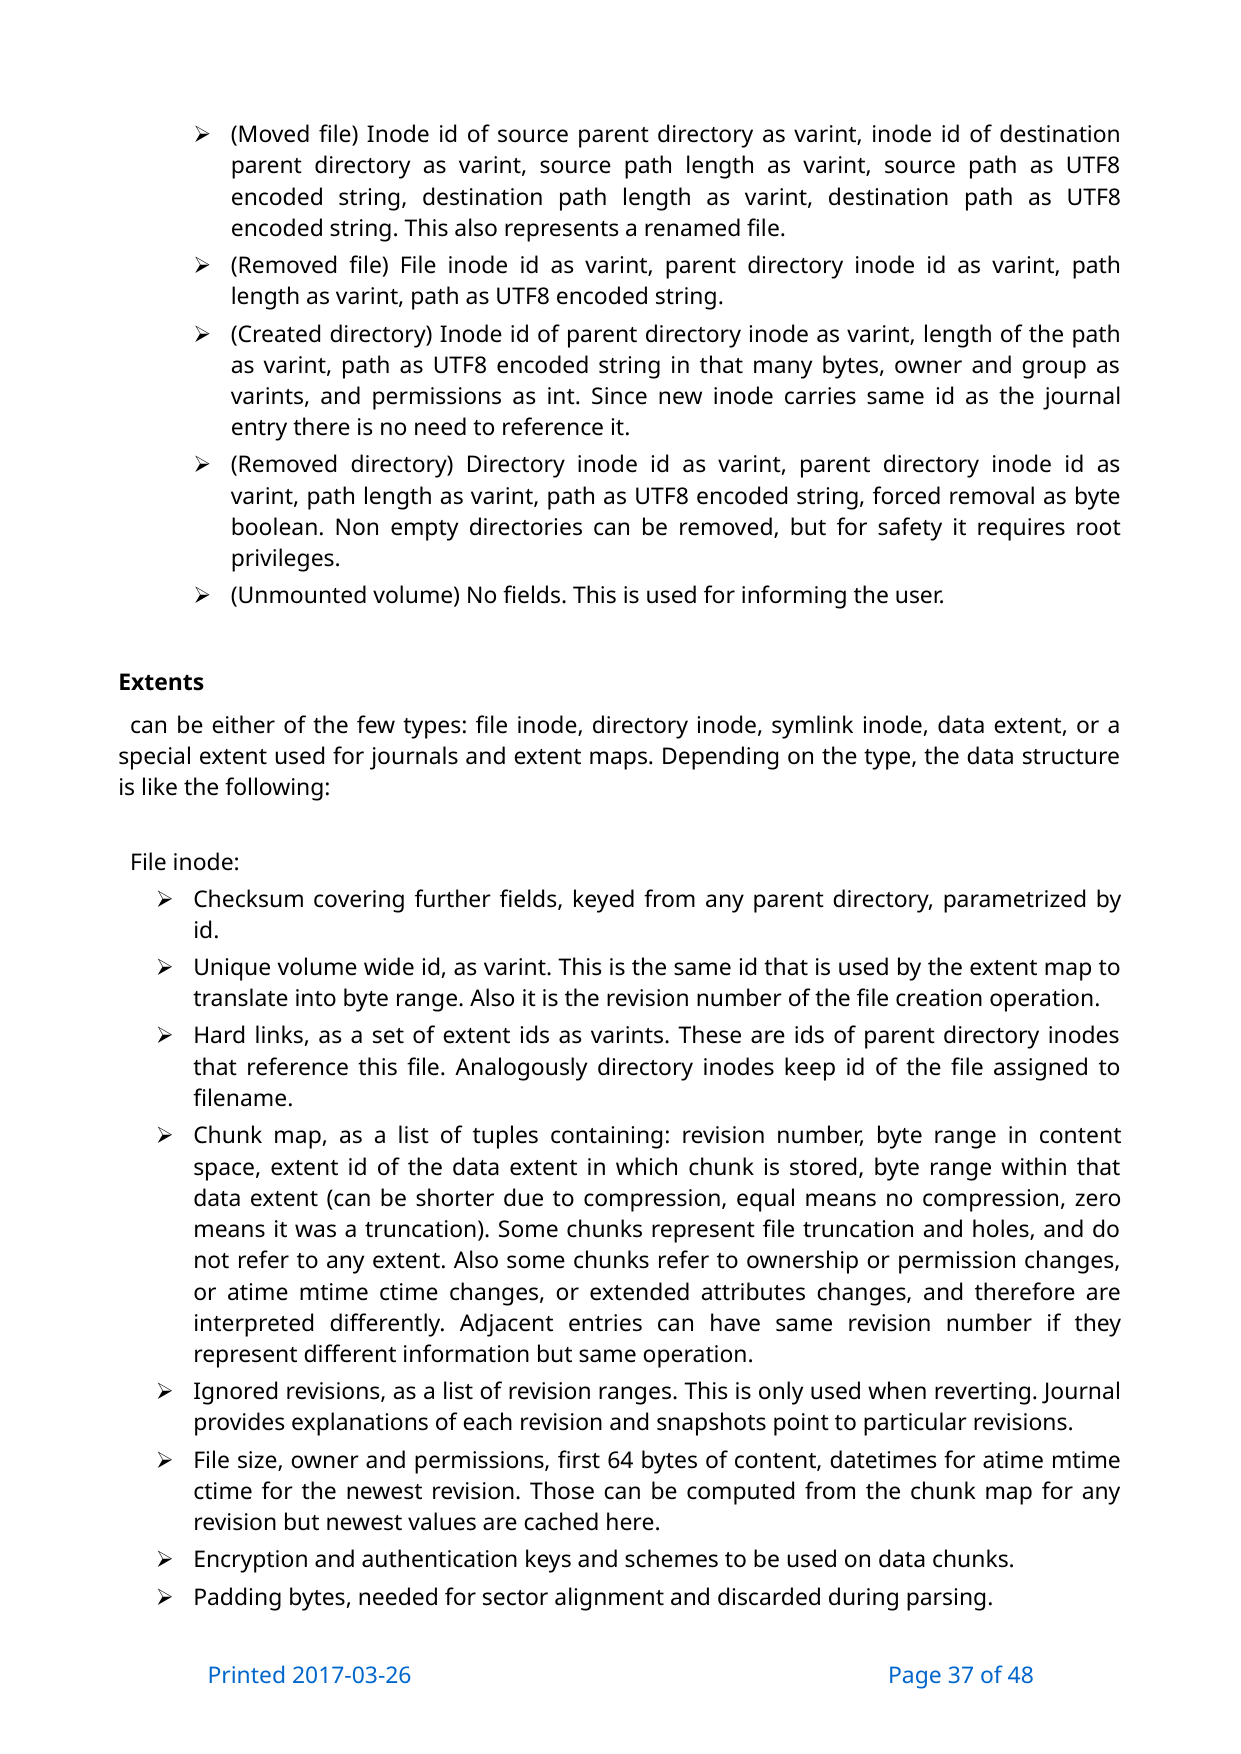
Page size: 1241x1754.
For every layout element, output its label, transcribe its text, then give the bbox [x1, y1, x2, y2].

list (Removed file) File inode id as varint, parent directory inode id as varint, path length as varint, path as UTF8 encoded string. [193, 249, 1122, 312]
list Hard links, as a set of extent ids as varints. These are ids of parent directory inodes that reference this file. Analogously directory inodes keep id of the file assigned to filename. [156, 1019, 1122, 1113]
list Ignored revisions, as a list of revision ranges. This is only used when reverting. Journal provides explanations of each revision and snapshots point to particular revisions. [156, 1375, 1122, 1438]
list Checksum covering further fields, keyed from any parent directory, parametrized by id. [156, 883, 1122, 945]
list Encryption and authentication keys and schemes to be used on data chunks. [156, 1543, 1122, 1574]
list File size, owner and permissions, first 64 bytes of content, datetimes for atime mtime ctime for the newest revision. Those can be computed from the chunk map for any revision but newest values are cached here. [156, 1443, 1122, 1537]
text can be either of the few types: file inode, directory inode, symlink inode, data extent, or a special extent used for journals and extent maps. Depending on the type, the data structure is like the following: [118, 708, 1122, 802]
text File inode: [118, 845, 1122, 877]
list (Removed directory) Directory inode id as varint, parent directory inode id as varint, path length as varint, path as UTF8 encoded string, forced removal as byte boolean. Non empty directories can be removed, but for safety it requires root privileges. [193, 448, 1122, 573]
list Chunk map, as a list of tuples containing: revision number, byte range in content space, extent id of the data extent in which chunk is stored, byte range within that data extent (can be shorter due to compression, equal means no compression, zero means it was a truncation). Some chunks represent file truncation and holes, and do not refer to any extent. Also some chunks refer to ownership or permission changes, or atime mtime ctime changes, or extended attributes changes, and therefore are interpreted differently. Adjacent entries can have same revision number if they represent different information but same operation. [156, 1119, 1122, 1369]
list (Unmounted volume) No fields. This is used for informing the user. [193, 579, 1122, 611]
list Padding bytes, needed for sector alignment and discarded during parsing. [156, 1580, 1122, 1612]
list (Moved file) Inode id of source parent directory as varint, inode id of destination parent directory as varint, source path length as varint, source path as UTF8 encoded string, destination path length as varint, destination path as UTF8 encoded string. This also represents a renamed file. [193, 118, 1122, 243]
list Unique volume wide id, as varint. This is the same id that is used by the extent map to translate into byte range. Also it is the revision number of the file creation operation. [156, 951, 1122, 1013]
list (Created directory) Inode id of parent directory inode as varint, length of the path as varint, path as UTF8 encoded string in that many bytes, owner and group as varints, and permissions as int. Since new inode carries same id as the journal entry there is no need to reference it. [193, 317, 1122, 442]
subtitle Extents [118, 666, 1122, 697]
